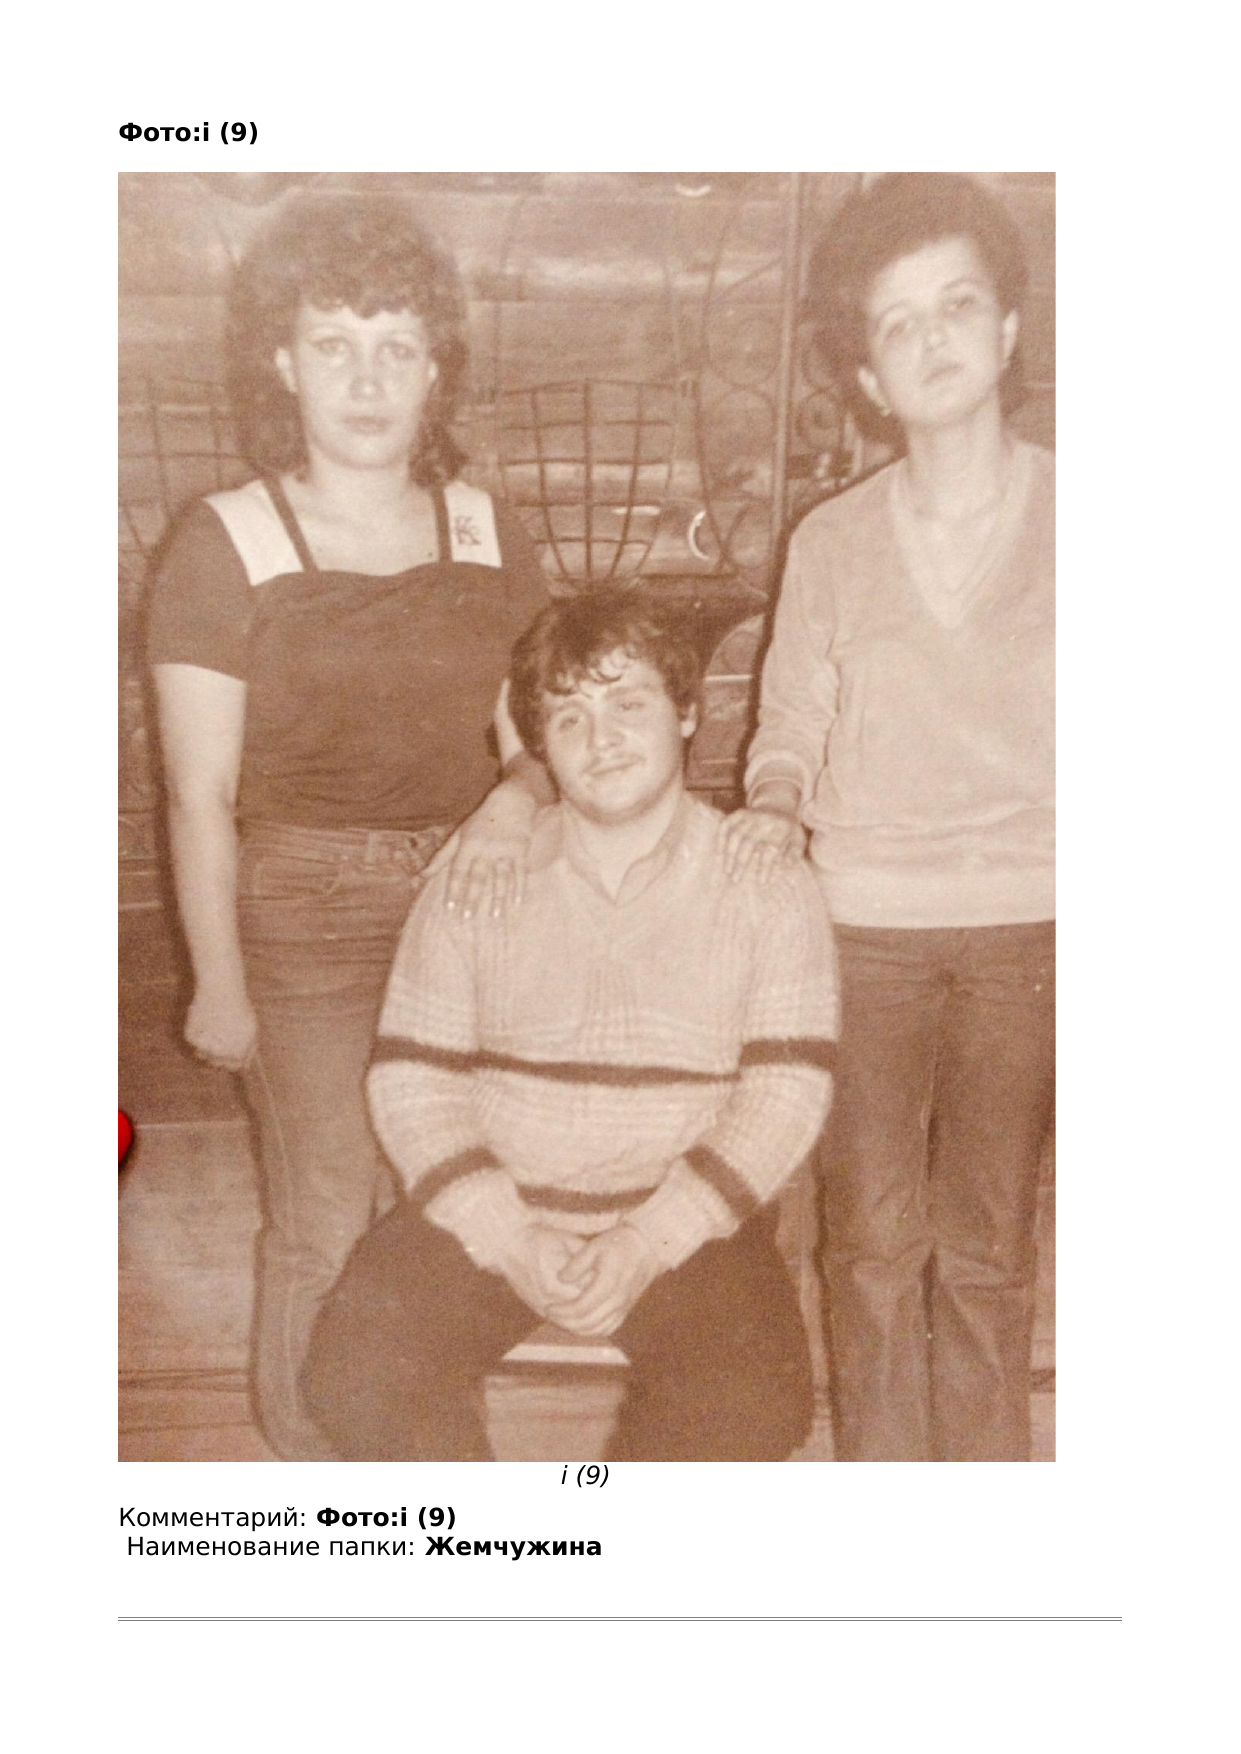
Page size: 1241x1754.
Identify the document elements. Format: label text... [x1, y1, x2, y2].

text Комментарий: Фото:i (9) Наименование папки: Жемчужина [118, 1503, 1122, 1590]
text i (9) [118, 1462, 1056, 1490]
picture [118, 172, 1056, 1462]
subtitle Фото:i (9) [118, 118, 1122, 147]
